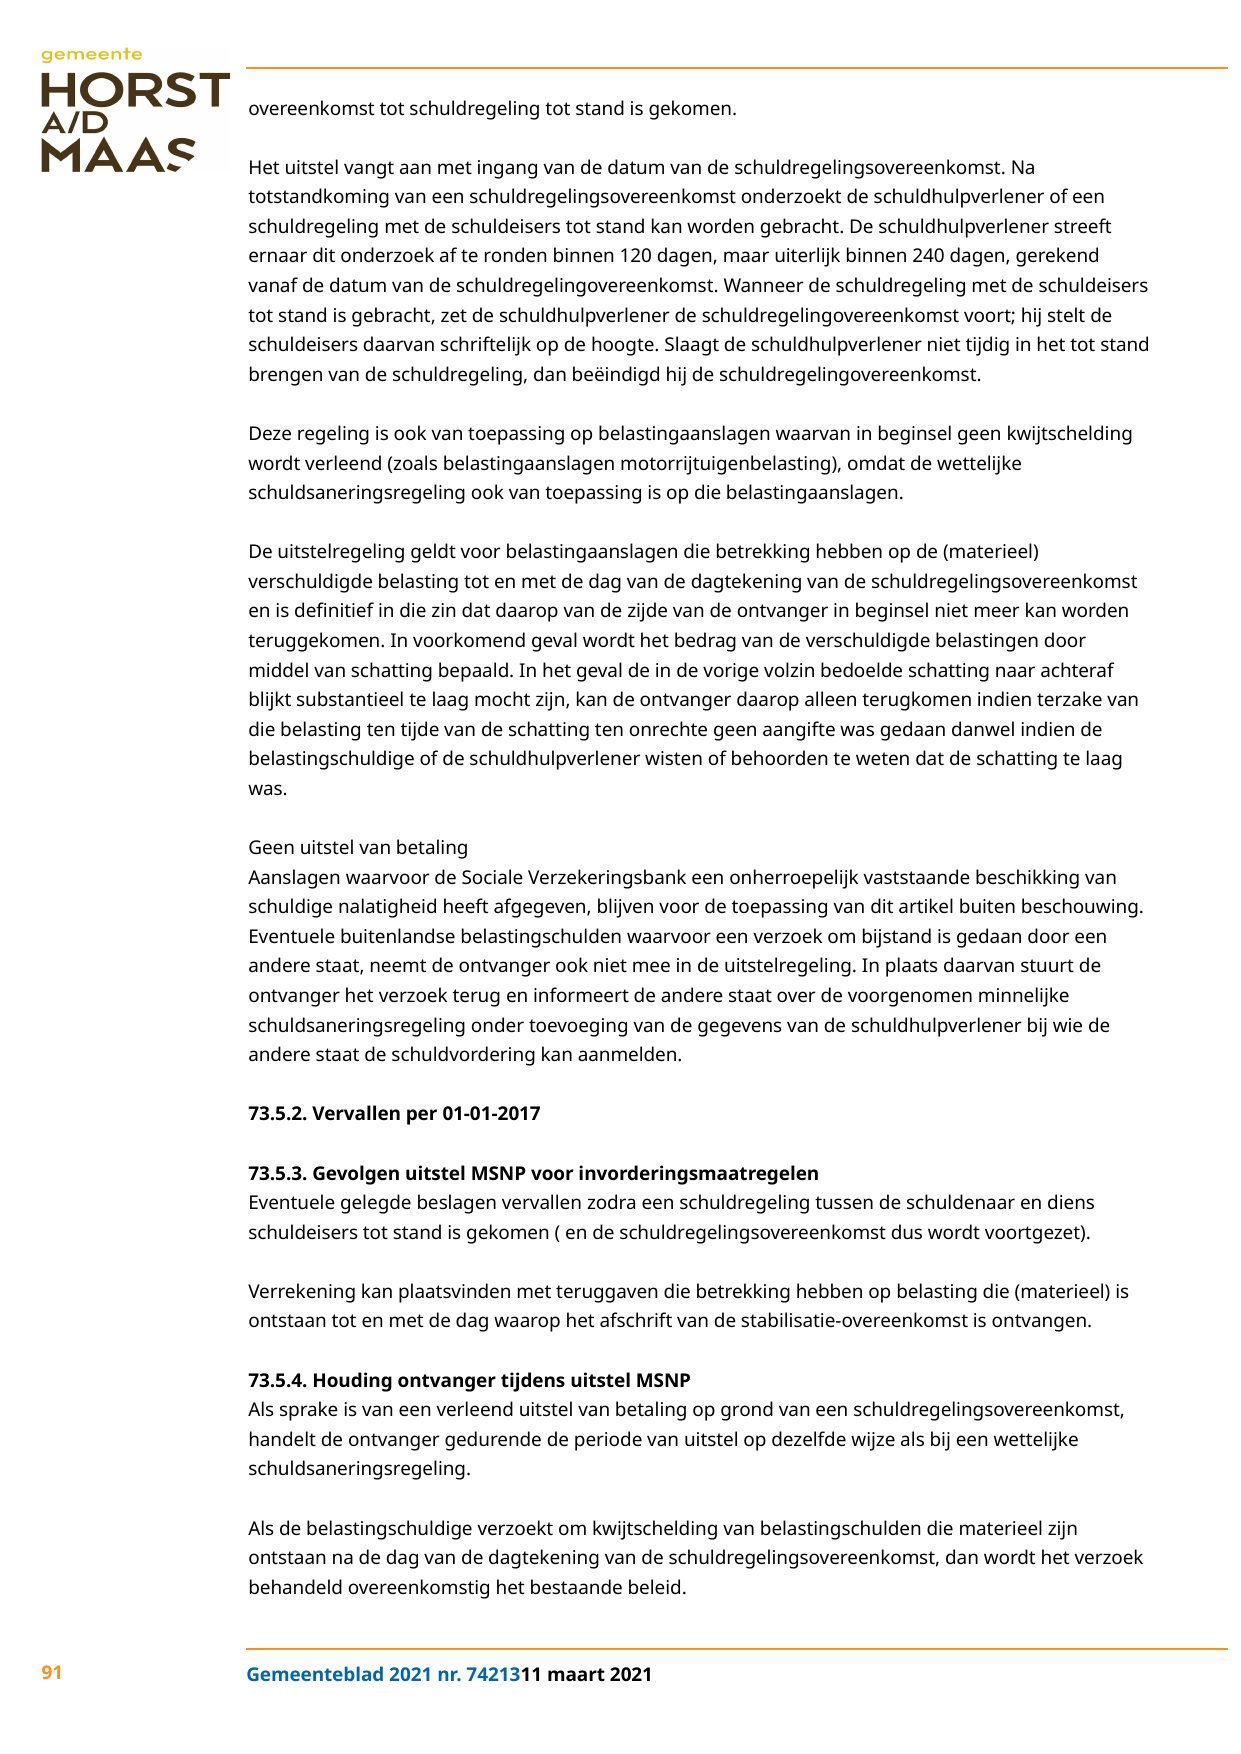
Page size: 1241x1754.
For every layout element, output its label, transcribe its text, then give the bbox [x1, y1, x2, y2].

text overeenkomst tot schuldregeling tot stand is gekomen. [248, 95, 1152, 121]
text Als sprake is van een verleend uitstel van betaling op grond van een schuldregelingsovereenkomst, handelt de ontvanger gedurende de periode van uitstel op dezelfde wijze als bij een wettelijke schuldsaneringsregeling. [248, 1396, 1152, 1481]
text De uitstelregeling geldt voor belastingaanslagen die betrekking hebben op de (materieel) verschuldigde belasting tot en met de dag van de dagtekening van de schuldregelingsovereenkomst en is definitief in die zin dat daarop van de zijde van de ontvanger in beginsel niet meer kan worden teruggekomen. In voorkomend geval wordt het bedrag van de verschuldigde belastingen door middel van schatting bepaald. In het geval de in de vorige volzin bedoelde schatting naar achteraf blijkt substantieel te laag mocht zijn, kan de ontvanger daarop alleen terugkomen indien terzake van die belasting ten tijde van de schatting ten onrechte geen aangifte was gedaan danwel indien de belastingschuldige of de schuldhulpverlener wisten of behoorden te weten dat de schatting te laag was. [248, 538, 1152, 801]
text Deze regeling is ook van toepassing op belastingaanslagen waarvan in beginsel geen kwijtschelding wordt verleend (zoals belastingaanslagen motorrijtuigenbelasting), omdat de wettelijke schuldsaneringsregeling ook van toepassing is op die belastingaanslagen. [248, 420, 1152, 505]
text 73.5.3. Gevolgen uitstel MSNP voor invorderingsmaatregelen [248, 1160, 1152, 1186]
text 73.5.4. Houding ontvanger tijdens uitstel MSNP [248, 1367, 1152, 1393]
text Het uitstel vangt aan met ingang van de datum van de schuldregelingsovereenkomst. Na totstandkoming van een schuldregelingsovereenkomst onderzoekt de schuldhulpverlener of een schuldregeling met de schuldeisers tot stand kan worden gebracht. De schuldhulpverlener streeft ernaar dit onderzoek af te ronden binnen 120 dagen, maar uiterlijk binnen 240 dagen, gerekend vanaf de datum van de schuldregelingovereenkomst. Wanneer de schuldregeling met de schuldeisers tot stand is gebracht, zet de schuldhulpverlener de schuldregelingovereenkomst voort; hij stelt de schuldeisers daarvan schriftelijk op de hoogte. Slaagt de schuldhulpverlener niet tijdig in het tot stand brengen van de schuldregeling, dan beëindigd hij de schuldregelingovereenkomst. [248, 154, 1152, 387]
text Eventuele gelegde beslagen vervallen zodra een schuldregeling tussen de schuldenaar en diens schuldeisers tot stand is gekomen ( en de schuldregelingsovereenkomst dus wordt voortgezet). [248, 1189, 1152, 1245]
text Verrekening kan plaatsvinden met teruggaven die betrekking hebben op belasting die (materieel) is ontstaan tot en met de dag waarop het afschrift van de stabilisatie-overeenkomst is ontvangen. [248, 1278, 1152, 1333]
text 73.5.2. Vervallen per 01-01-2017 [248, 1101, 1152, 1126]
text Aanslagen waarvoor de Sociale Verzekeringsbank een onherroepelijk vaststaande beschikking van schuldige nalatigheid heeft afgegeven, blijven voor de toepassing van dit artikel buiten beschouwing. Eventuele buitenlandse belastingschulden waarvoor een verzoek om bijstand is gedaan door een andere staat, neemt de ontvanger ook niet mee in de uitstelregeling. In plaats daarvan stuurt de ontvanger het verzoek terug en informeert de andere staat over de voorgenomen minnelijke schuldsaneringsregeling onder toevoeging van de gegevens van de schuldhulpverlener bij wie de andere staat de schuldvordering kan aanmelden. [248, 864, 1152, 1067]
picture [41, 47, 231, 172]
text Geen uitstel van betaling [248, 834, 1152, 860]
text Als de belastingschuldige verzoekt om kwijtschelding van belastingschulden die materieel zijn ontstaan na de dag van de dagtekening van de schuldregelingsovereenkomst, dan wordt het verzoek behandeld overeenkomstig het bestaande beleid. [248, 1515, 1152, 1600]
